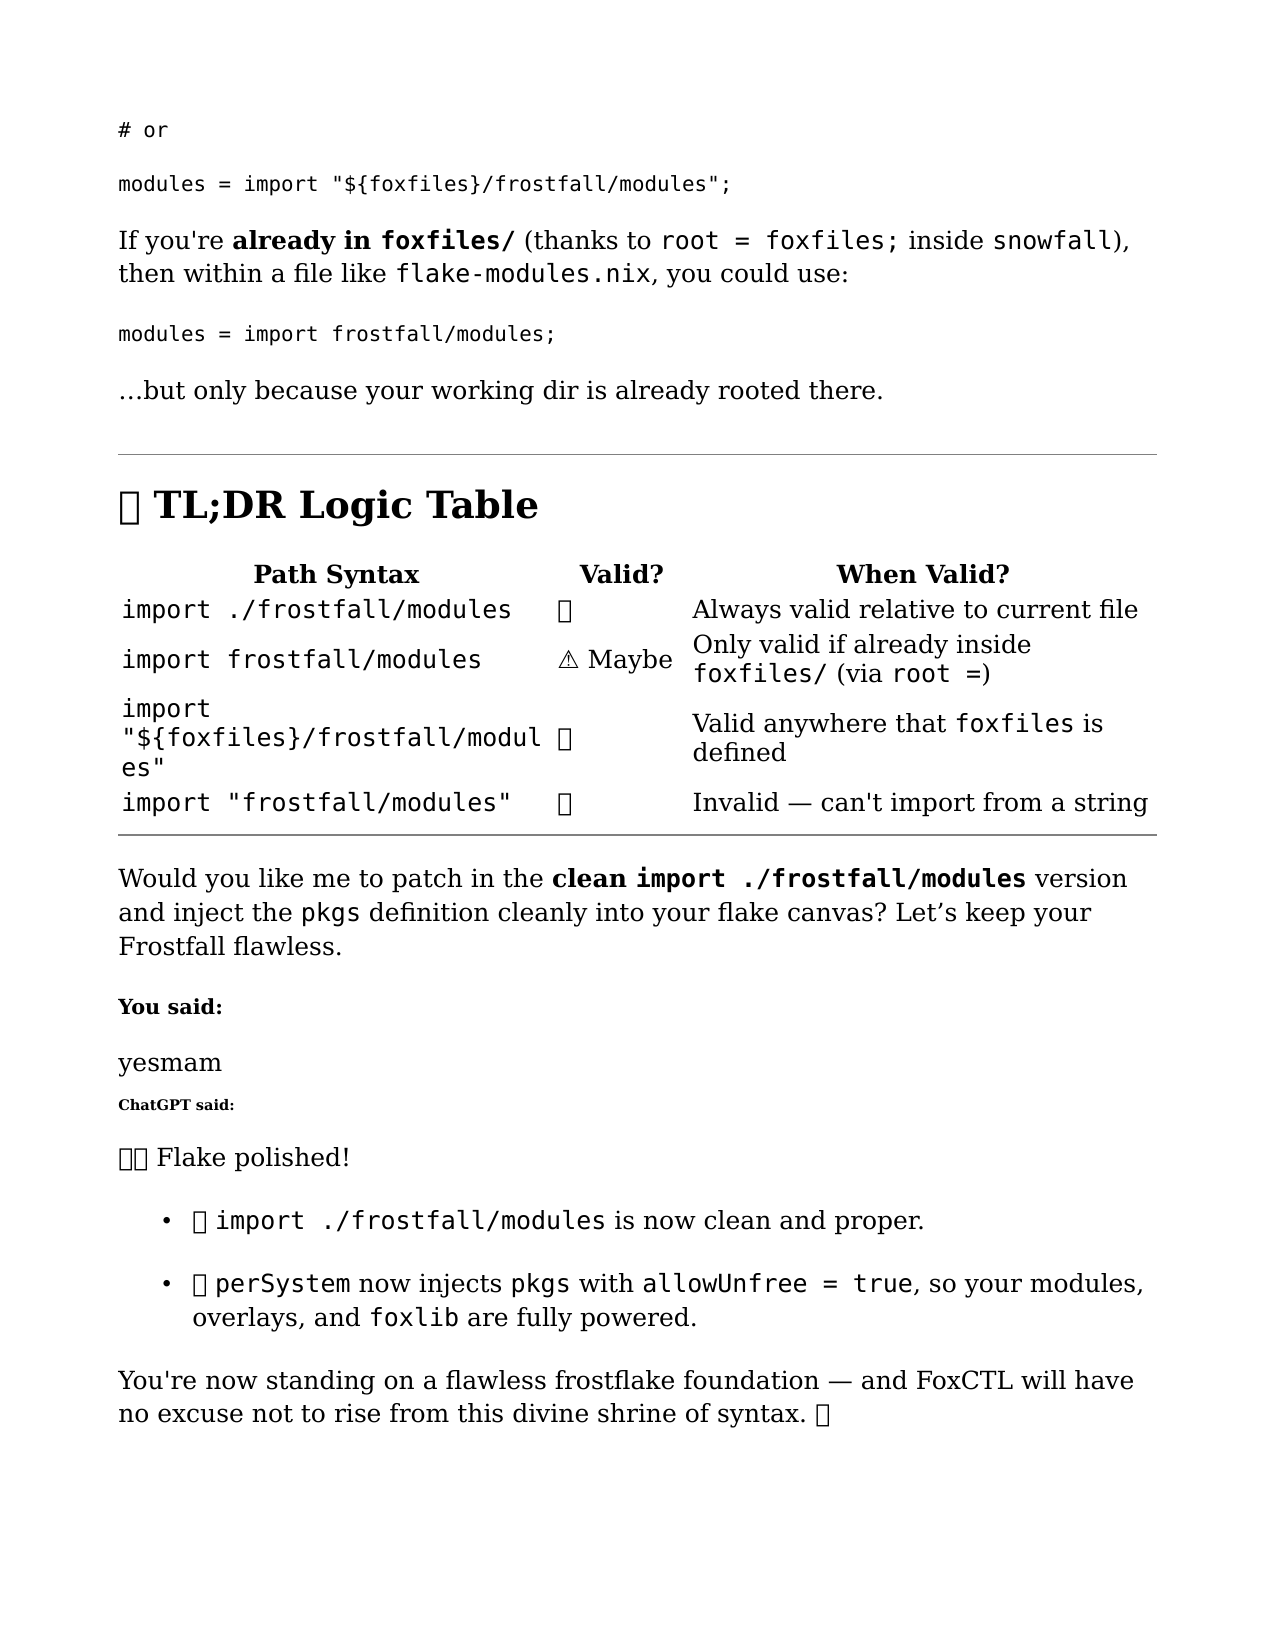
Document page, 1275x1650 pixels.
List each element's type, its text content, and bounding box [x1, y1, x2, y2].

subtitle You said: [118, 995, 1157, 1019]
text 🧊🔥 Flake polished! [118, 1143, 1157, 1173]
text modules = import frostfall/modules; [118, 322, 1157, 347]
text If you're already in foxfiles/ (thanks to root = foxfiles; inside snowfall), then within a file like flake-modules.nix, you could use: [118, 226, 1157, 288]
table_cell import ./frostfall/modules [118, 593, 554, 627]
text modules = import "${foxfiles}/frostfall/modules"; [118, 172, 1157, 196]
text You're now standing on a flawless frostflake foundation — and FoxCTL will have no excuse not to rise from this divine shrine of syntax. 🦊 [118, 1366, 1157, 1429]
table_cell import frostfall/modules [118, 628, 554, 692]
list ✅ perSystem now injects pkgs with allowUnfree = true, so your modules, overlays, and foxlib are fully powered. [162, 1269, 1157, 1332]
table_cell import "${foxfiles}/frostfall/modules" [118, 692, 554, 785]
table_cell Invalid — can't import from a string [690, 785, 1157, 820]
text yesmam [118, 1049, 1157, 1078]
table_cell Valid anywhere that foxfiles is defined [690, 692, 1157, 785]
table_cell ✅ [554, 692, 689, 785]
table_header Valid? [554, 557, 689, 592]
table_cell ⚠️ Maybe [554, 628, 689, 692]
table_cell import "frostfall/modules" [118, 785, 554, 820]
table_cell ❌ [554, 785, 689, 820]
text …but only because your working dir is already rooted there. [118, 376, 1157, 405]
table_header When Valid? [690, 557, 1157, 592]
table_cell ✅ [554, 593, 689, 627]
text # or [118, 118, 1157, 142]
list ✅ import ./frostfall/modules is now clean and proper. [162, 1206, 1157, 1236]
subtitle ✅ TL;DR Logic Table [118, 484, 1157, 528]
text Would you like me to patch in the clean import ./frostfall/modules version and inject the pkgs definition cleanly into your flake canvas? Let’s keep your Frostfall flawless. [118, 864, 1157, 961]
table_cell Only valid if already inside foxfiles/ (via root =) [690, 628, 1157, 692]
subtitle ChatGPT said: [118, 1097, 1157, 1114]
table_cell Always valid relative to current file [690, 593, 1157, 627]
table_header Path Syntax [118, 557, 554, 592]
